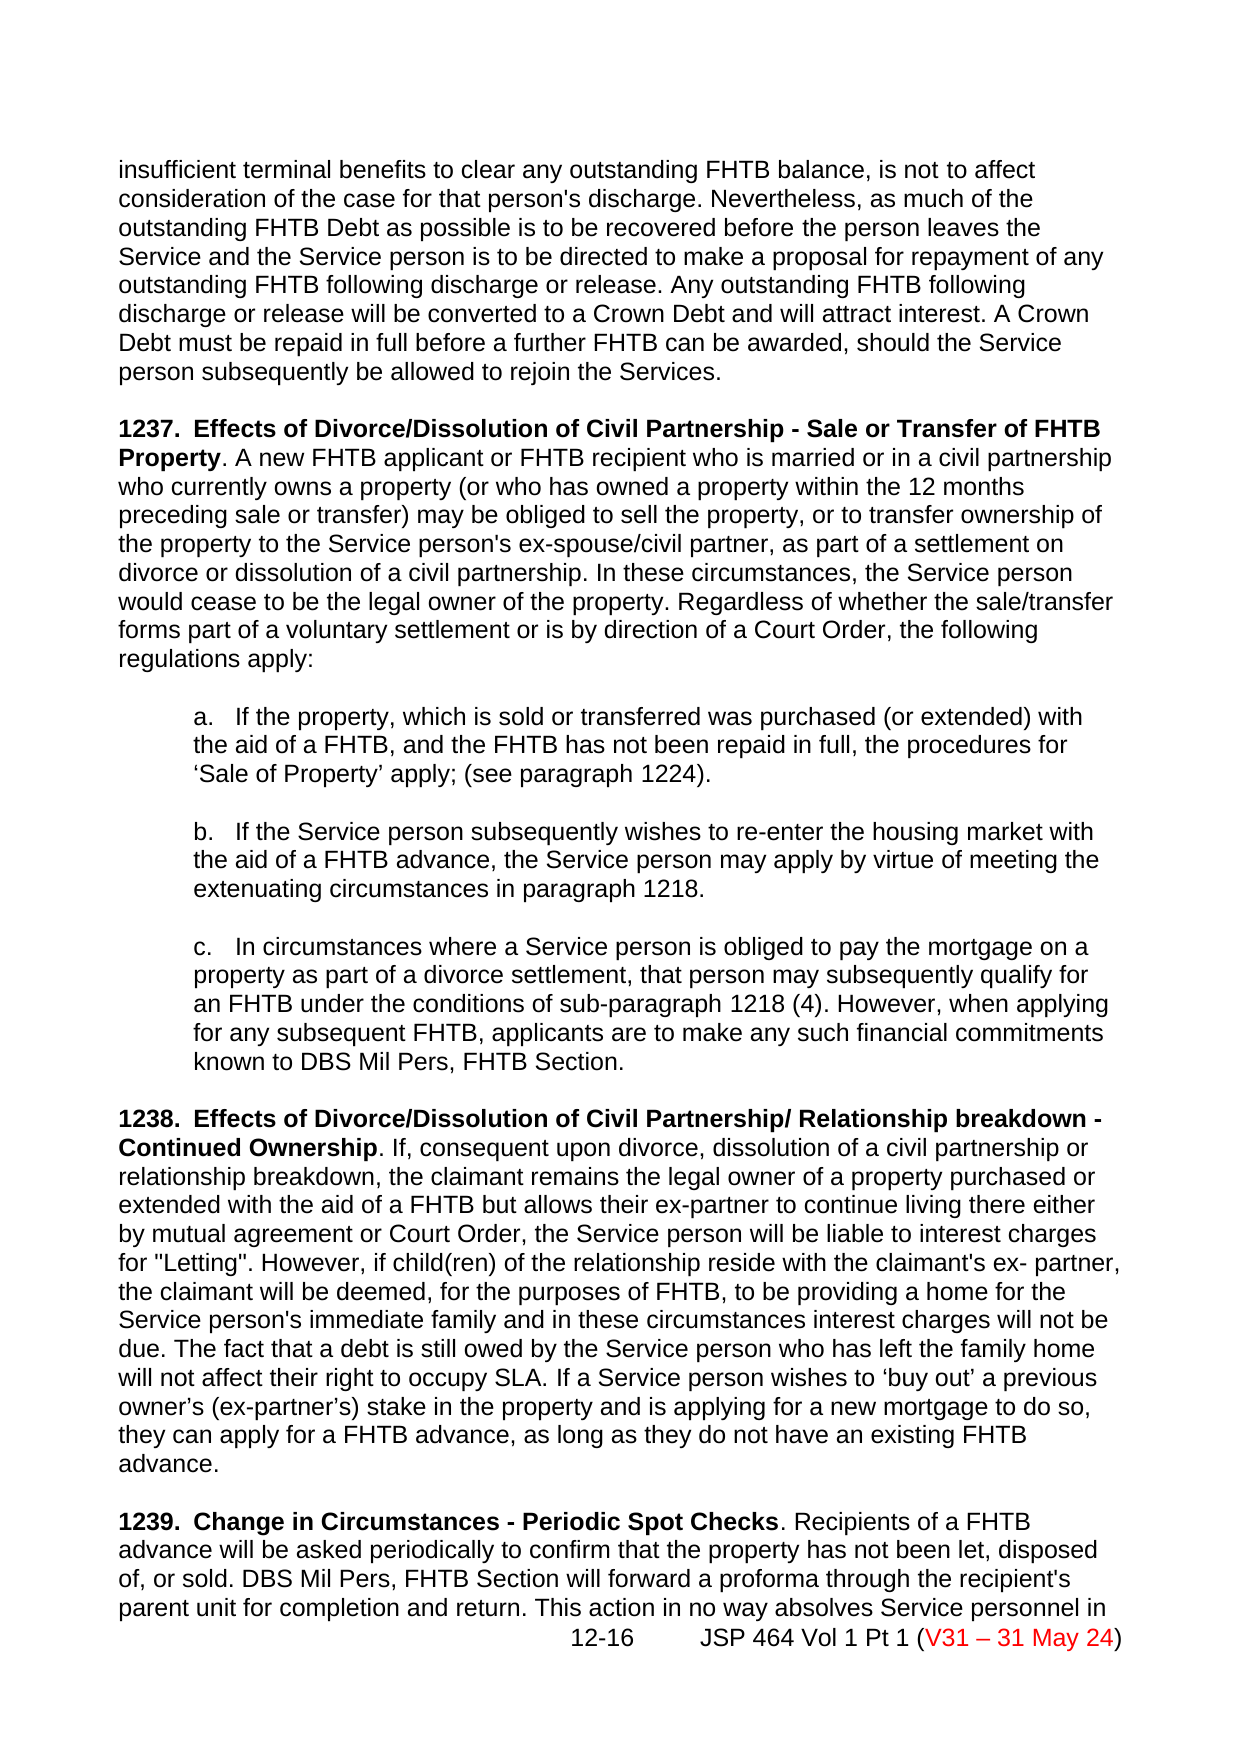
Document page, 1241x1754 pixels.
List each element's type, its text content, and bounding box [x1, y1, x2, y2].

list If the property, which is sold or transferred was purchased (or extended) with the aid of a FHTB, and the FHTB has not been repaid in full, the procedures for ‘Sale of Property’ apply; (see paragraph 1224). [193, 702, 1122, 788]
text 1239. Change in Circumstances - Periodic Spot Checks. Recipients of a FHTB advance will be asked periodically to confirm that the property has not been let, disposed of, or sold. DBS Mil Pers, FHTB Section will forward a proforma through the recipient's parent unit for completion and return. This action in no way absolves Service personnel in [118, 1507, 1122, 1622]
list In circumstances where a Service person is obliged to pay the mortgage on a property as part of a divorce settlement, that person may subsequently qualify for an FHTB under the conditions of sub-paragraph 1218 (4). However, when applying for any subsequent FHTB, applicants are to make any such financial commitments known to DBS Mil Pers, FHTB Section. [193, 932, 1122, 1075]
text 1237. Effects of Divorce/Dissolution of Civil Partnership - Sale or Transfer of FHTB Property. A new FHTB applicant or FHTB recipient who is married or in a civil partnership who currently owns a property (or who has owned a property within the 12 months preceding sale or transfer) may be obliged to sell the property, or to transfer ownership of the property to the Service person's ex-spouse/civil partner, as part of a settlement on divorce or dissolution of a civil partnership. In these circumstances, the Service person would cease to be the legal owner of the property. Regardless of whether the sale/transfer forms part of a voluntary settlement or is by direction of a Court Order, the following regulations apply: [118, 414, 1122, 673]
text insufficient terminal benefits to clear any outstanding FHTB balance, is not to affect consideration of the case for that person's discharge. Nevertheless, as much of the outstanding FHTB Debt as possible is to be recovered before the person leaves the Service and the Service person is to be directed to make a proposal for repayment of any outstanding FHTB following discharge or release. Any outstanding FHTB following discharge or release will be converted to a Crown Debt and will attract interest. A Crown Debt must be repaid in full before a further FHTB can be awarded, should the Service person subsequently be allowed to rejoin the Services. [118, 155, 1122, 385]
list If the Service person subsequently wishes to re-enter the housing market with the aid of a FHTB advance, the Service person may apply by virtue of meeting the extenuating circumstances in paragraph 1218. [193, 817, 1122, 903]
text 1238. Effects of Divorce/Dissolution of Civil Partnership/ Relationship breakdown - Continued Ownership. If, consequent upon divorce, dissolution of a civil partnership or relationship breakdown, the claimant remains the legal owner of a property purchased or extended with the aid of a FHTB but allows their ex-partner to continue living there either by mutual agreement or Court Order, the Service person will be liable to interest charges for "Letting". However, if child(ren) of the relationship reside with the claimant's ex- partner, the claimant will be deemed, for the purposes of FHTB, to be providing a home for the Service person's immediate family and in these circumstances interest charges will not be due. The fact that a debt is still owed by the Service person who has left the family home will not affect their right to occupy SLA. If a Service person wishes to ‘buy out’ a previous owner’s (ex-partner’s) stake in the property and is applying for a new mortgage to do so, they can apply for a FHTB advance, as long as they do not have an existing FHTB advance. [118, 1104, 1122, 1478]
